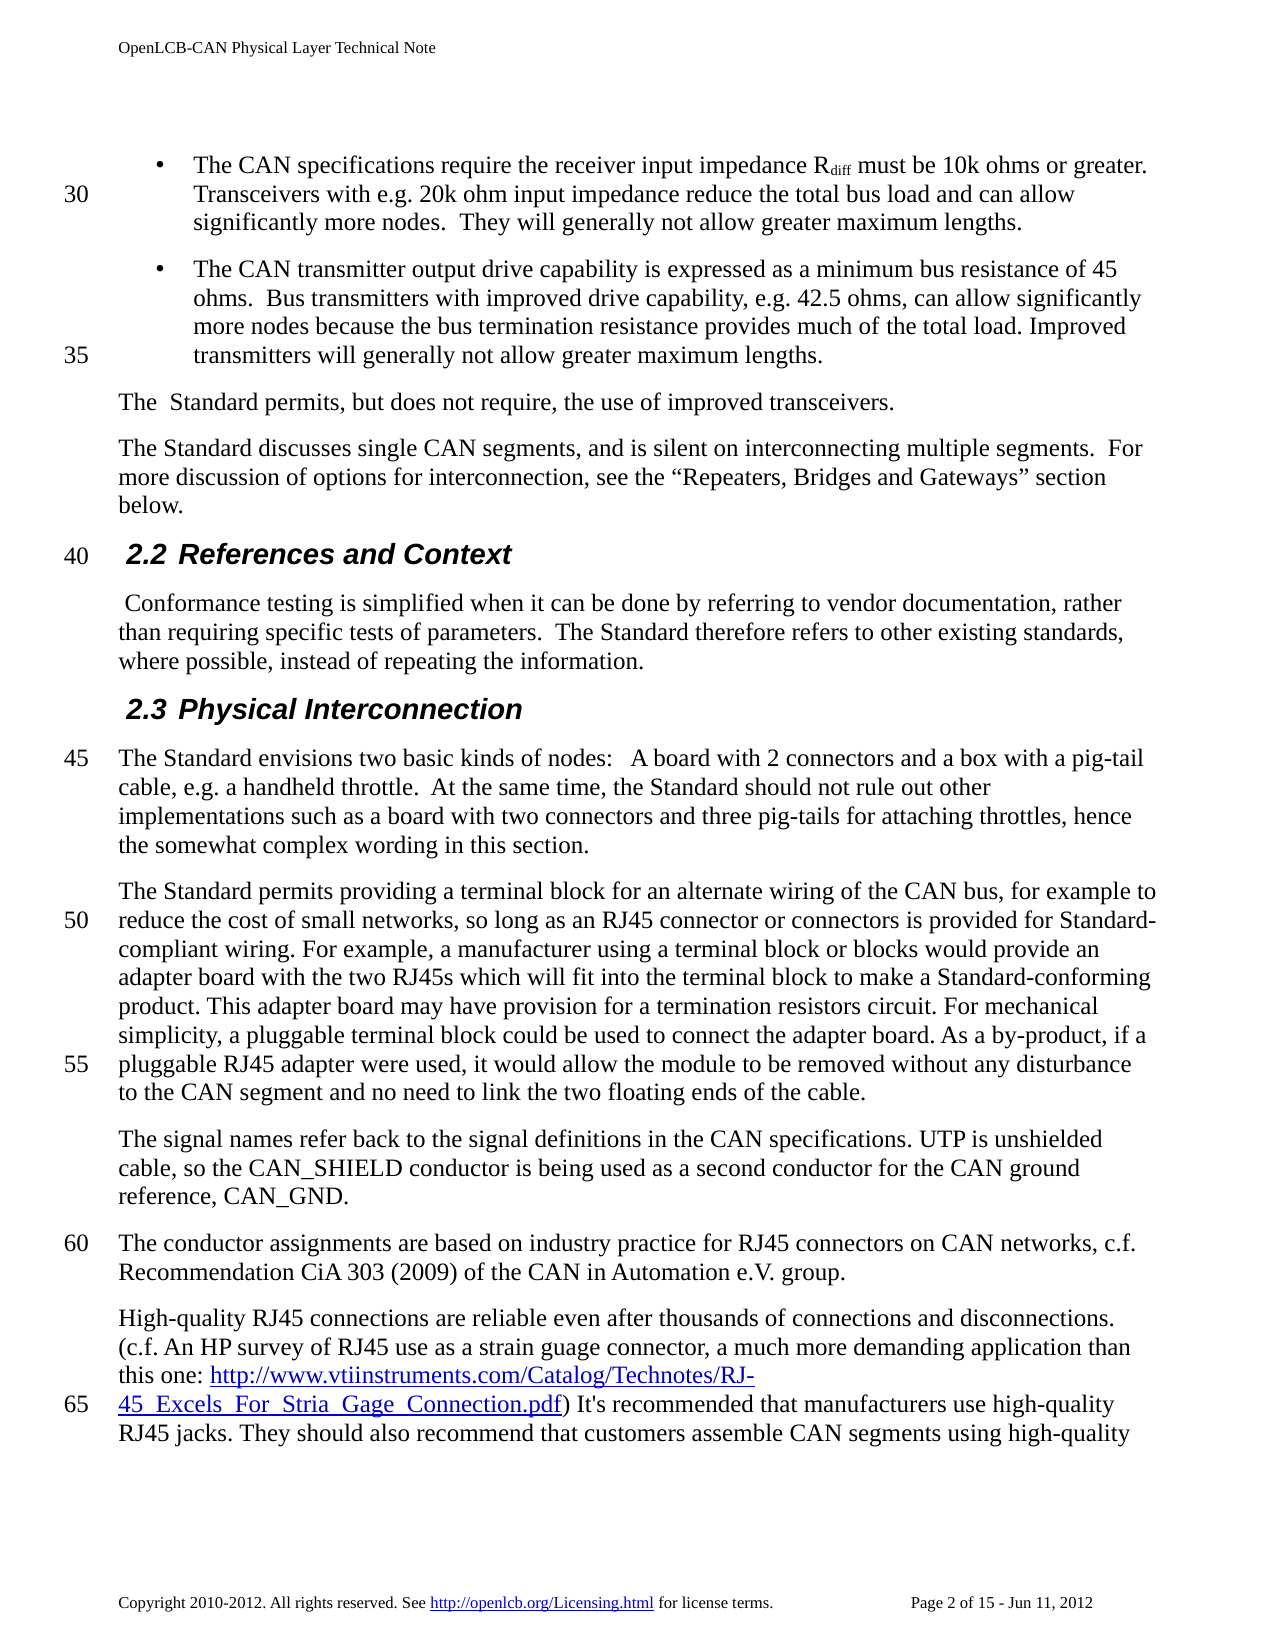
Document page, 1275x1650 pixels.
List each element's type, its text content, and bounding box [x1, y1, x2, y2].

text High-quality RJ45 connections are reliable even after thousands of connections and disconnections. (c.f. An HP survey of RJ45 use as a strain guage connector, a much more demanding application than this one: http://www.vtiinstruments.com/Catalog/Technotes/RJ-45_Excels_For_Stria_Gage_Connection.pdf) It's recommended that manufacturers use high-quality RJ45 jacks. They should also recommend that customers assemble CAN segments using high-quality [118, 1303, 1157, 1447]
text The Standard permits providing a terminal block for an alternate wiring of the CAN bus, for example to reduce the cost of small networks, so long as an RJ45 connector or connectors is provided for Standard-compliant wiring. For example, a manufacturer using a terminal block or blocks would provide an adapter board with the two RJ45s which will fit into the terminal block to make a Standard-conforming product. This adapter board may have provision for a termination resistors circuit. For mechanical simplicity, a pluggable terminal block could be used to connect the adapter board. As a by-product, if a pluggable RJ45 adapter were used, it would allow the module to be removed without any disturbance to the CAN segment and no need to link the two floating ends of the cable. [118, 876, 1157, 1106]
list The CAN specifications require the receiver input impedance Rdiff must be 10k ohms or greater. Transceivers with e.g. 20k ohm input impedance reduce the total bus load and can allow significantly more nodes. They will generally not allow greater maximum lengths. [156, 150, 1157, 236]
text The conductor assignments are based on industry practice for RJ45 connectors on CAN networks, c.f. Recommendation CiA 303 (2009) of the CAN in Automation e.V. group. [118, 1228, 1157, 1285]
list The CAN transmitter output drive capability is expressed as a minimum bus resistance of 45 ohms. Bus transmitters with improved drive capability, e.g. 42.5 ohms, can allow significantly more nodes because the bus termination resistance provides much of the total load. Improved transmitters will generally not allow greater maximum lengths. [156, 254, 1157, 369]
text The Standard discusses single CAN segments, and is silent on interconnecting multiple segments. For more discussion of options for interconnection, see the “Repeaters, Bridges and Gateways” section below. [118, 433, 1157, 519]
subtitle References and Context [118, 537, 1157, 571]
subtitle Physical Interconnection [118, 692, 1157, 726]
text The Standard envisions two basic kinds of nodes: A board with 2 connectors and a box with a pig-tail cable, e.g. a handheld throttle. At the same time, the Standard should not rule out other implementations such as a board with two connectors and three pig-tails for attaching throttles, hence the somewhat complex wording in this section. [118, 743, 1157, 858]
text The Standard permits, but does not require, the use of improved transceivers. [118, 387, 1157, 415]
text The signal names refer back to the signal definitions in the CAN specifications. UTP is unshielded cable, so the CAN_SHIELD conductor is being used as a second conductor for the CAN ground reference, CAN_GND. [118, 1124, 1157, 1210]
text Conformance testing is simplified when it can be done by referring to vendor documentation, rather than requiring specific tests of parameters. The Standard therefore refers to other existing standards, where possible, instead of repeating the information. [118, 588, 1157, 674]
